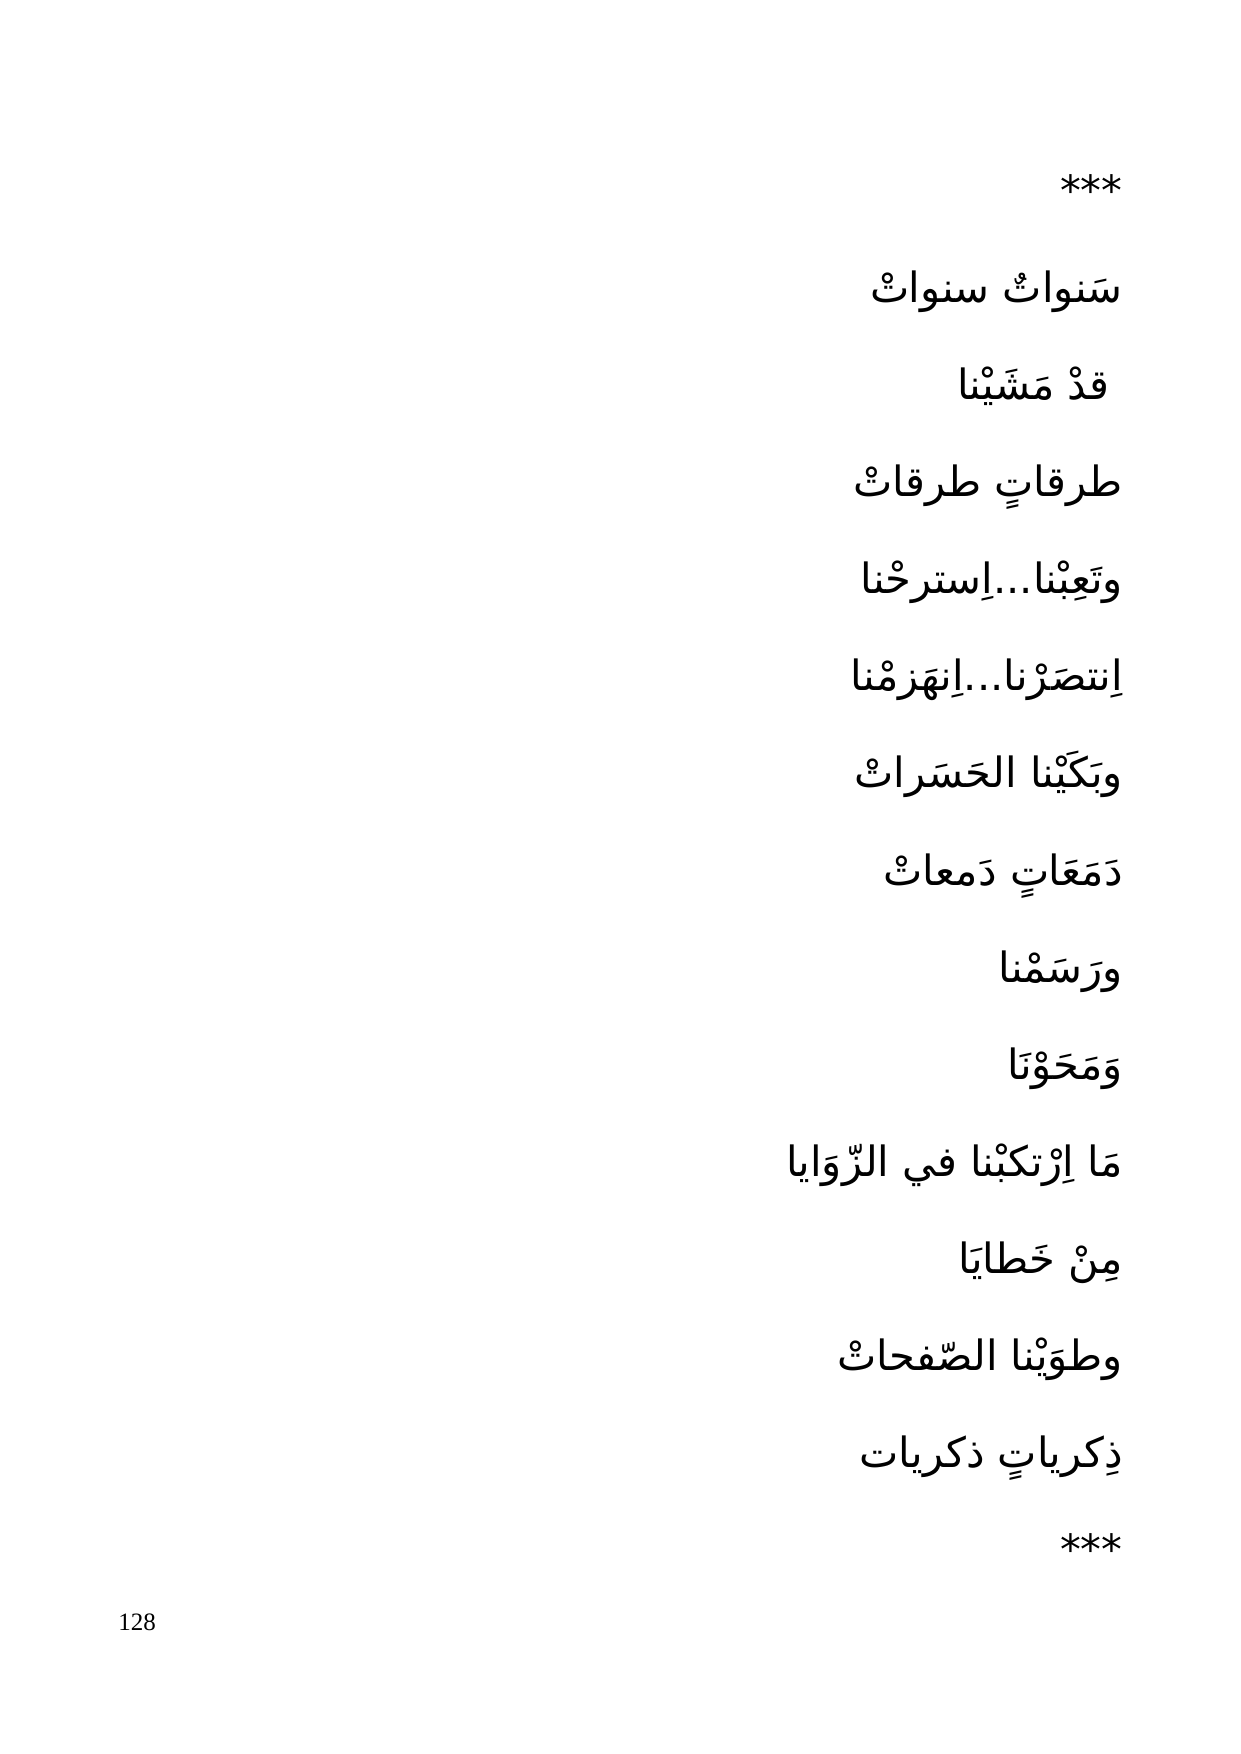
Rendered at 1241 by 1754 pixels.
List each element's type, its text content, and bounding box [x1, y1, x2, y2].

text وَمَحَوْنَا [118, 1040, 1122, 1089]
text قدْ مَشَيْنا [118, 361, 1122, 409]
text *** [118, 1526, 1122, 1574]
text وبَكَيْنا الحَسَراتْ [118, 749, 1122, 798]
text سَنواتٌ سنواتْ [118, 264, 1122, 312]
text دَمَعَاتٍ دَمعاتْ [118, 846, 1122, 895]
text طرقاتٍ طرقاتْ [118, 458, 1122, 506]
text *** [118, 167, 1122, 215]
text وطوَيْنا الصّفحاتْ [118, 1332, 1122, 1380]
text مَا اِرْتكبْنا في الزّوَايا [118, 1137, 1122, 1186]
text اِنتصَرْنا...اِنهَزمْنا [118, 652, 1122, 701]
text ذِكرياتٍ ذكريات [118, 1429, 1122, 1477]
text مِنْ خَطايَا [118, 1234, 1122, 1283]
text وتَعِبْنا...اِسترحْنا [118, 555, 1122, 603]
text ورَسَمْنا [118, 943, 1122, 992]
